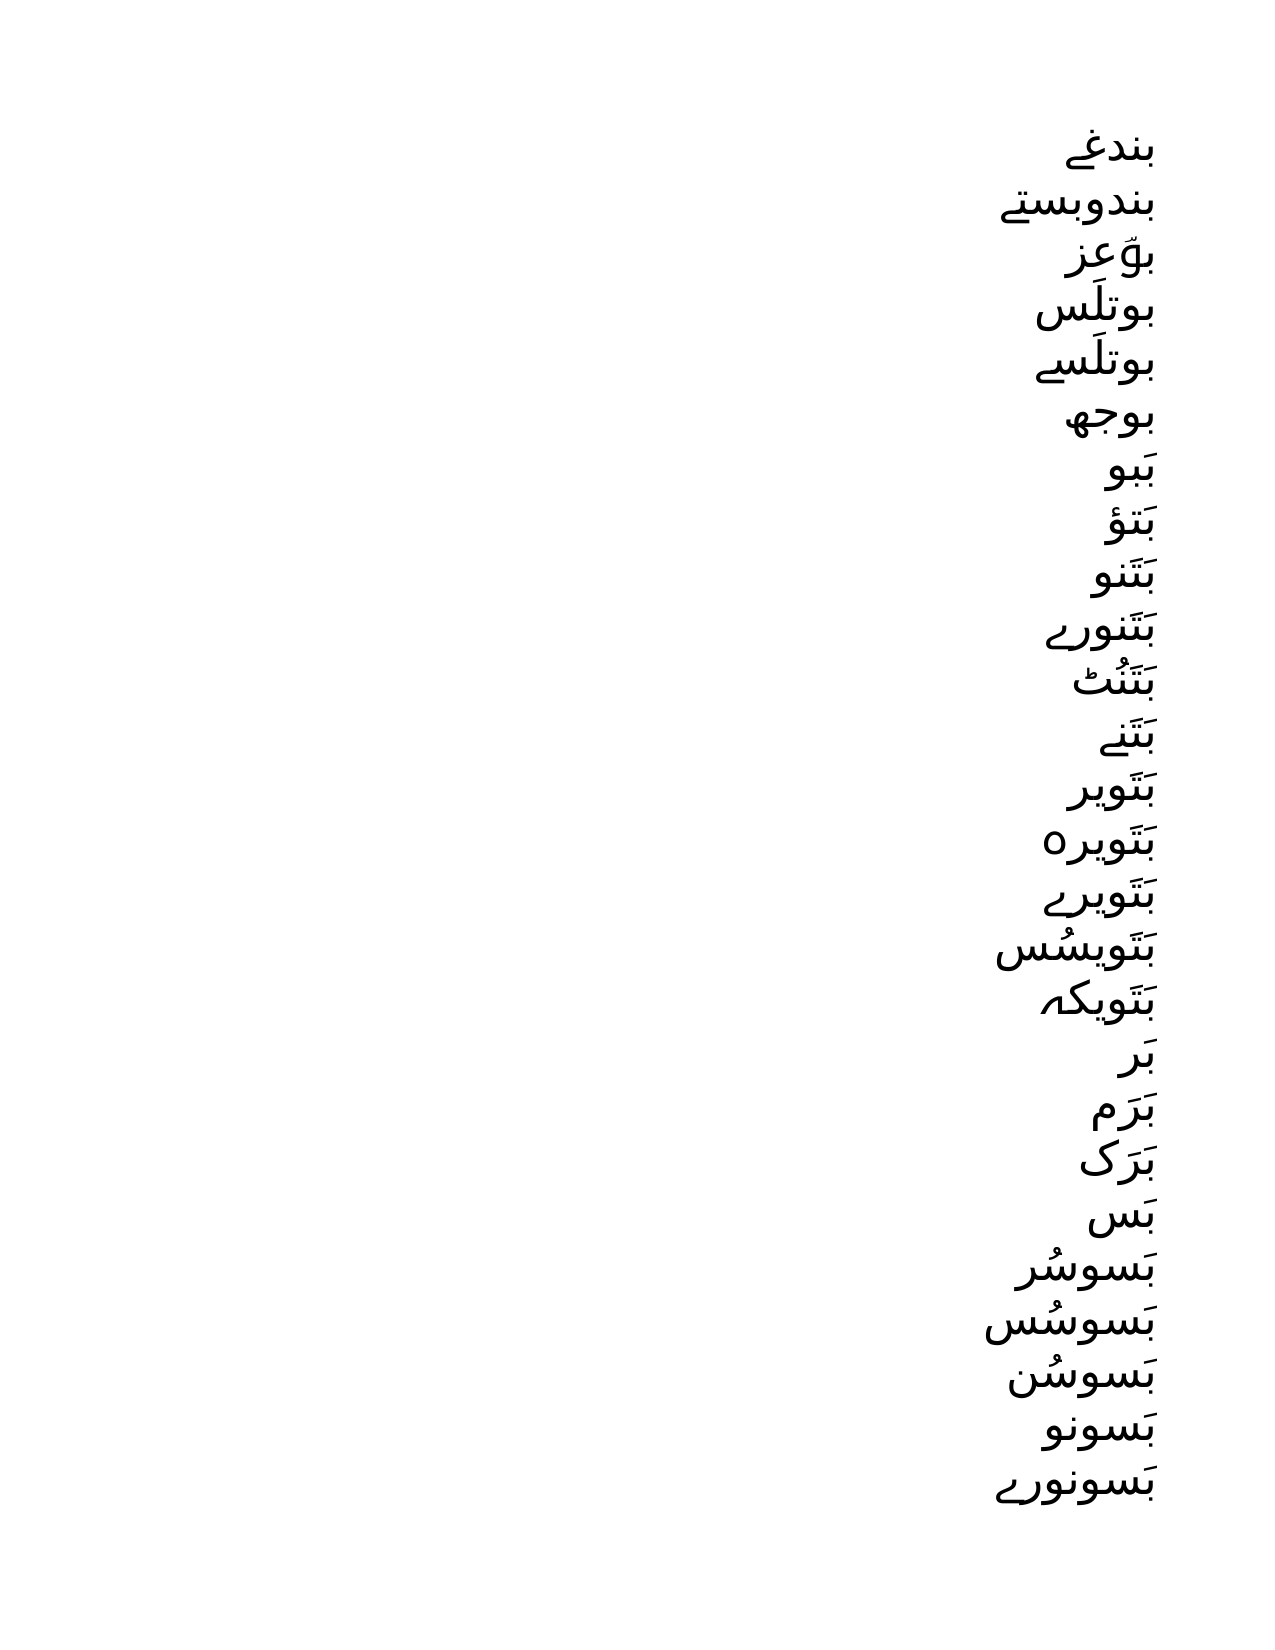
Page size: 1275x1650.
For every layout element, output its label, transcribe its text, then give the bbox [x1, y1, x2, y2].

text بَرَم [118, 1078, 1157, 1131]
text بَتَویرہ [118, 811, 1157, 865]
text بوجھ [118, 385, 1157, 438]
text بوتلَس [118, 278, 1157, 331]
text بَتَویکہ [118, 971, 1157, 1025]
text بَسونورے [118, 1451, 1157, 1505]
text بَسونو [118, 1398, 1157, 1451]
text بوتلَسے [118, 331, 1157, 385]
text بَبو [118, 438, 1157, 491]
text بَس [118, 1185, 1157, 1238]
text بندوبستے [118, 171, 1157, 225]
text بَتَنُٹ [118, 651, 1157, 705]
text بَسوسُن [118, 1345, 1157, 1398]
text بَتَویرے [118, 865, 1157, 918]
text بَرَک [118, 1131, 1157, 1185]
text بَتَویسُس [118, 918, 1157, 971]
text بَتَنے [118, 705, 1157, 758]
text بَر [118, 1025, 1157, 1078]
text بوؔعز [118, 225, 1157, 278]
text بَتَنو [118, 545, 1157, 598]
text بَتؤ [118, 491, 1157, 545]
text بَسوسُر [118, 1238, 1157, 1291]
text بَتَویر [118, 758, 1157, 811]
text بَسوسُس [118, 1291, 1157, 1345]
text بَتَنورے [118, 598, 1157, 651]
text بندغے [118, 118, 1157, 171]
